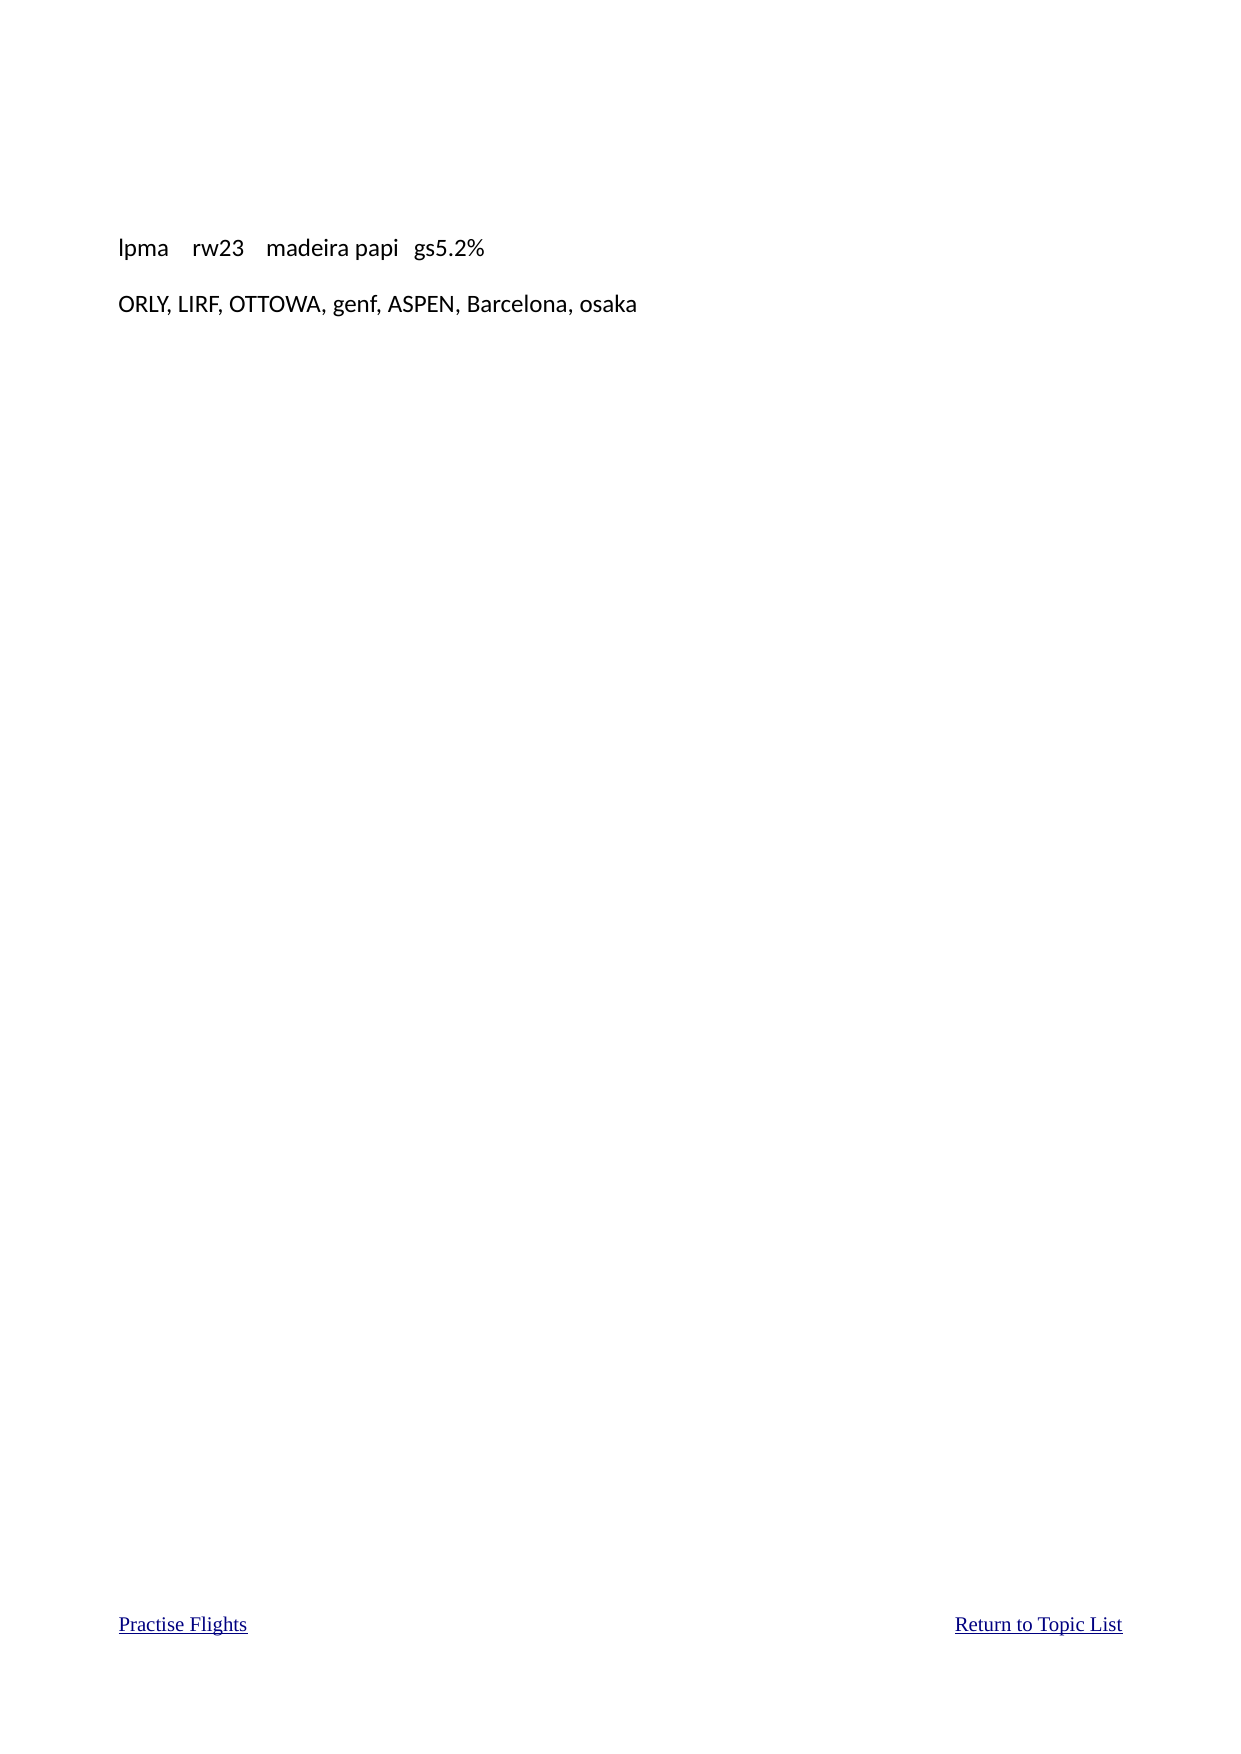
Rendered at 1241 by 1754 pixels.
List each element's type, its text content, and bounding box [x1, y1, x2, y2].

text ORLY, LIRF, OTTOWA, genf, ASPEN, Barcelona, osaka [118, 288, 1122, 318]
text lpma rw23 madeira papi gs5.2% [118, 232, 1122, 263]
